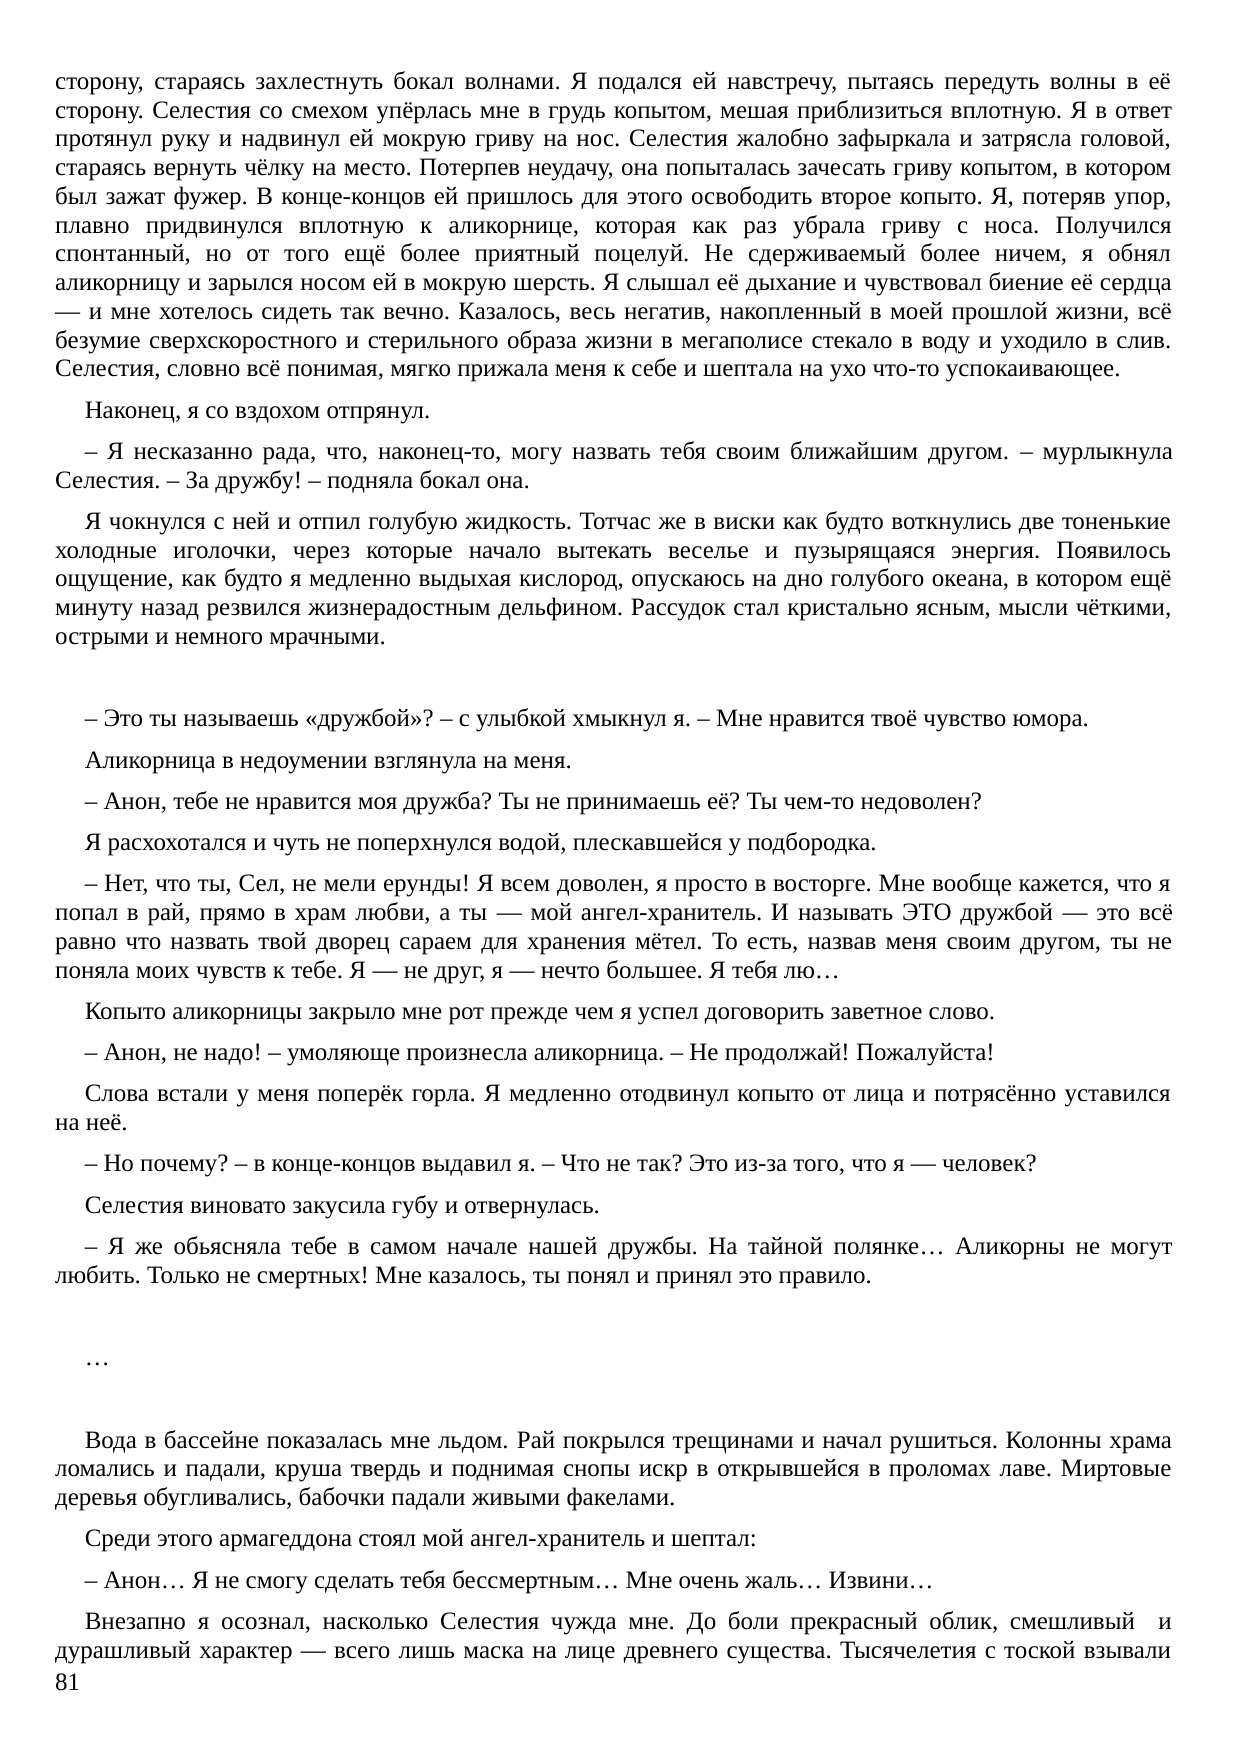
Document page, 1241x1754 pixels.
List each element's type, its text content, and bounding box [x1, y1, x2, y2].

text Копыто аликорницы закрыло мне рот прежде чем я успел договорить заветное слово. [55, 996, 1173, 1025]
text Я чокнулся с ней и отпил голубую жидкость. Тотчас же в виски как будто воткнулись две тоненькие холодные иголочки, через которые начало вытекать веселье и пузырящаяся энергия. Появилось ощущение, как будто я медленно выдыхая кислород, опускаюсь на дно голубого океана, в котором ещё минуту назад резвился жизнерадостным дельфином. Рассудок стал кристально ясным, мысли чёткими, острыми и немного мрачными. [55, 506, 1173, 650]
text – Анон, тебе не нравится моя дружба? Ты не принимаешь её? Ты чем-то недоволен? [55, 786, 1173, 815]
text Наконец, я со вздохом отпрянул. [55, 395, 1173, 423]
text – Но почему? – в конце-концов выдавил я. – Что не так? Это из-за того, что я — человек? [55, 1148, 1173, 1177]
text … [55, 1342, 1173, 1371]
text – Это ты называешь «дружбой»? – с улыбкой хмыкнул я. – Мне нравится твоё чувство юмора. [55, 703, 1173, 732]
text – Анон, не надо! – умоляюще произнесла аликорница. – Не продолжай! Пожалуйста! [55, 1037, 1173, 1066]
text – Анон… Я не смогу сделать тебя бессмертным… Мне очень жаль… Извини… [55, 1565, 1173, 1593]
text – Я же обьясняла тебе в самом начале нашей дружбы. На тайной полянке… Аликорны не могут любить. Только не смертных! Мне казалось, ты понял и принял это правило. [55, 1231, 1173, 1288]
text Среди этого армагеддона стоял мой ангел-хранитель и шептал: [55, 1523, 1173, 1552]
text Я расхохотался и чуть не поперхнулся водой, плескавшейся у подбородка. [55, 827, 1173, 856]
text Внезапно я осознал, насколько Селестия чужда мне. До боли прекрасный облик, смешливый и дурашливый характер — всего лишь маска на лице древнего существа. Тысячелетия с тоской взывали [55, 1606, 1173, 1663]
text сторону, стараясь захлестнуть бокал волнами. Я подался ей навстречу, пытаясь передуть волны в её сторону. Селестия со смехом упёрлась мне в грудь копытом, мешая приблизиться вплотную. Я в ответ протянул руку и надвинул ей мокрую гриву на нос. Селестия жалобно зафыркала и затрясла головой, стараясь вернуть чёлку на место. Потерпев неудачу, она попыталась зачесать гриву копытом, в котором был зажат фужер. В конце-концов ей пришлось для этого освободить второе копыто. Я, потеряв упор, плавно придвинулся вплотную к аликорнице, которая как раз убрала гриву с носа. Получился спонтанный, но от того ещё более приятный поцелуй. Не сдерживаемый более ничем, я обнял аликорницу и зарылся носом ей в мокрую шерсть. Я слышал её дыхание и чувствовал биение её сердца — и мне хотелось сидеть так вечно. Казалось, весь негатив, накопленный в моей прошлой жизни, всё безумие сверхскоростного и стерильного образа жизни в мегаполисе стекало в воду и уходило в слив. Селестия, словно всё понимая, мягко прижала меня к себе и шептала на ухо что-то успокаивающее. [55, 66, 1173, 382]
text Слова встали у меня поперёк горла. Я медленно отодвинул копыто от лица и потрясённо уставился на неё. [55, 1078, 1173, 1136]
text – Нет, что ты, Сел, не мели ерунды! Я всем доволен, я просто в восторге. Мне вообще кажется, что я попал в рай, прямо в храм любви, а ты — мой ангел-хранитель. И называть ЭТО дружбой — это всё равно что назвать твой дворец сараем для хранения мётел. То есть, назвав меня своим другом, ты не поняла моих чувств к тебе. Я — не друг, я — нечто большее. Я тебя лю… [55, 868, 1173, 983]
text – Я несказанно рада, что, наконец-то, могу назвать тебя своим ближайшим другом. – мурлыкнула Селестия. – За дружбу! – подняла бокал она. [55, 436, 1173, 493]
text Аликорница в недоумении взглянула на меня. [55, 745, 1173, 773]
text Вода в бассейне показалась мне льдом. Рай покрылся трещинами и начал рушиться. Колонны храма ломались и падали, круша твердь и поднимая снопы искр в открывшейся в проломах лаве. Миртовые деревья обугливались, бабочки падали живыми факелами. [55, 1425, 1173, 1511]
text Селестия виновато закусила губу и отвернулась. [55, 1190, 1173, 1218]
